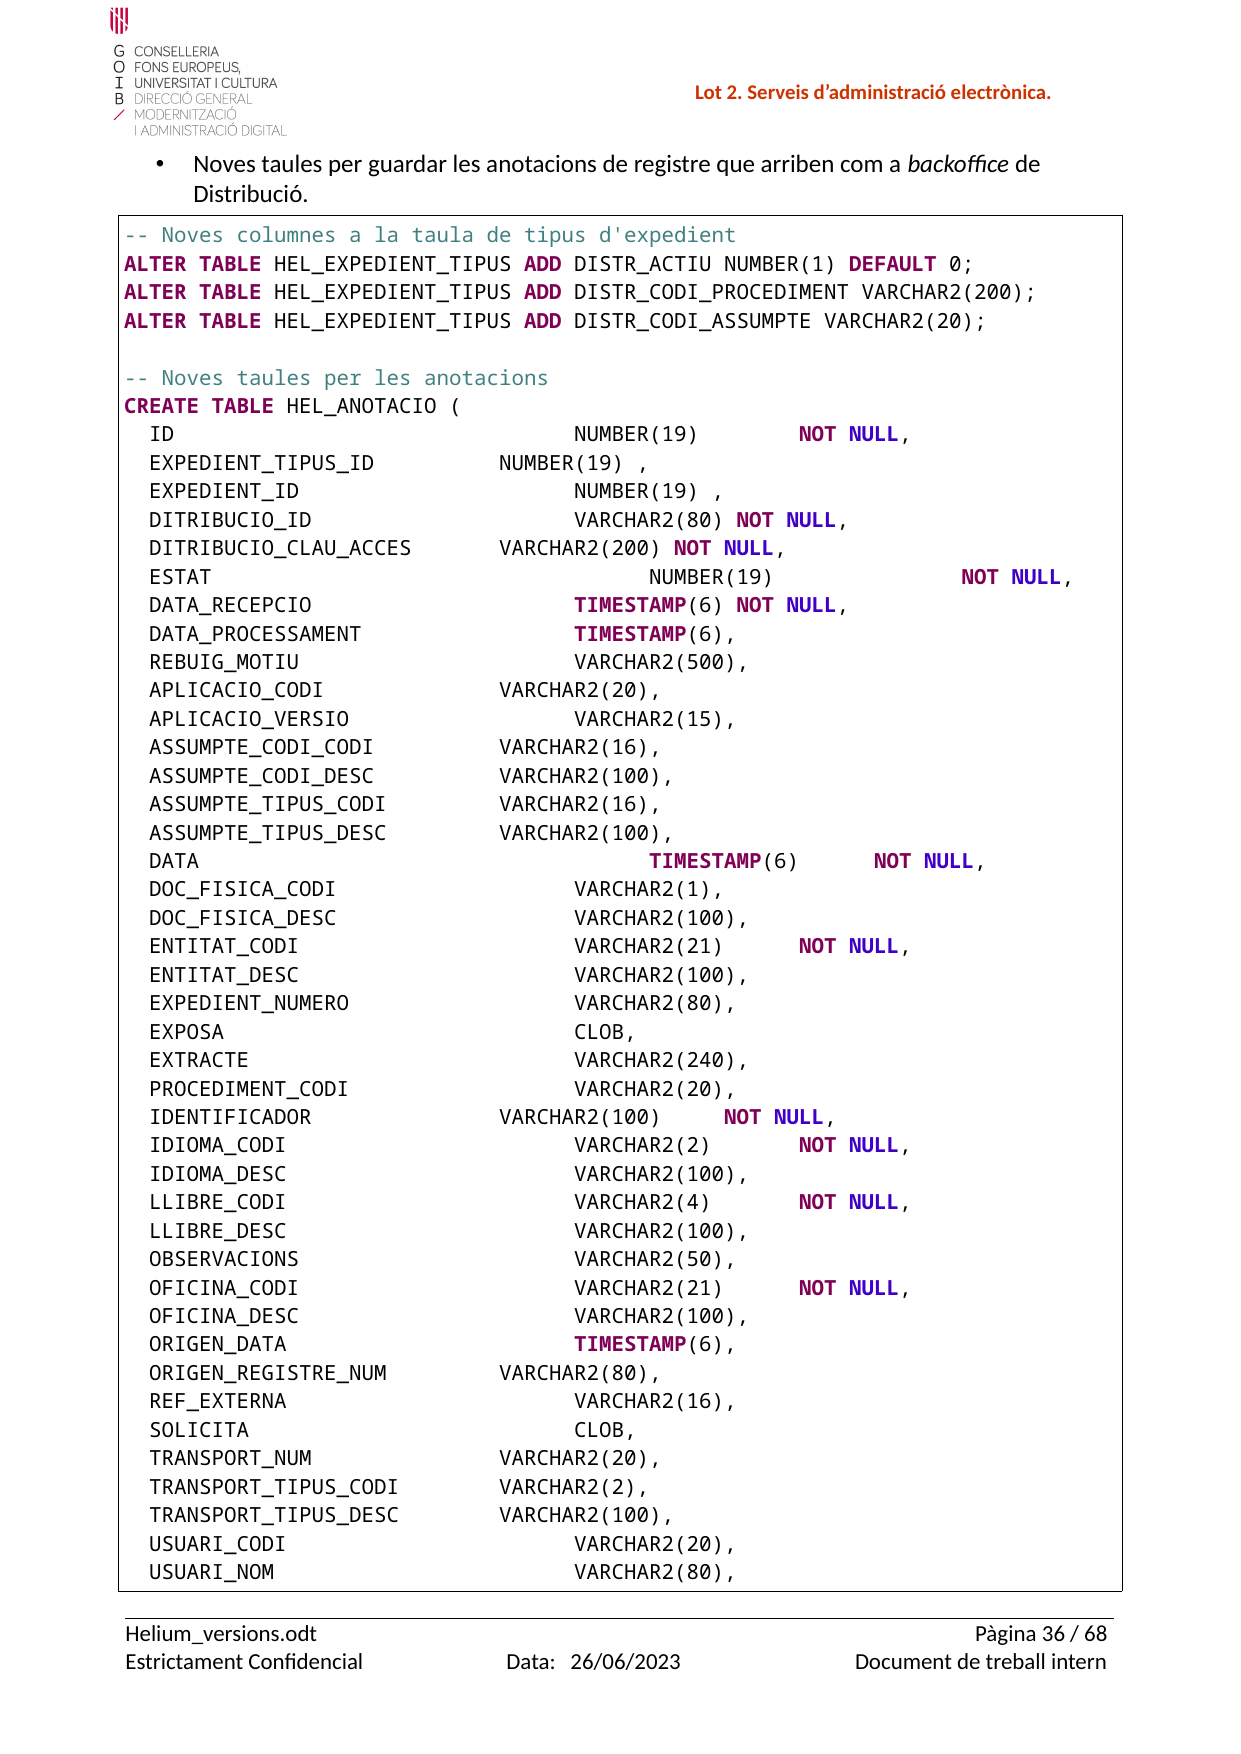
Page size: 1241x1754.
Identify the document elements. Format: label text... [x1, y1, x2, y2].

table_header -- Noves columnes a la taula de tipus d'expedient ALTER TABLE HEL_EXPEDIENT_TIPUS ADD DISTR_ACTIU NUMBER(1) DEFAULT 0; ALTER TABLE HEL_EXPEDIENT_TIPUS ADD DISTR_CODI_PROCEDIMENT VARCHAR2(200); ALTER TABLE HEL_EXPEDIENT_TIPUS ADD DISTR_CODI_ASSUMPTE VARCHAR2(20); -- Noves taules per les anotacions CREATE TABLE HEL_ANOTACIO ( ID NUMBER(19) NOT NULL, EXPEDIENT_TIPUS_ID NUMBER(19) , EXPEDIENT_ID NUMBER(19) , DITRIBUCIO_ID VARCHAR2(80) NOT NULL, DITRIBUCIO_CLAU_ACCES VARCHAR2(200) NOT NULL, ESTAT NUMBER(19) NOT NULL, DATA_RECEPCIO TIMESTAMP(6) NOT NULL, DATA_PROCESSAMENT TIMESTAMP(6), REBUIG_MOTIU VARCHAR2(500), APLICACIO_CODI VARCHAR2(20), APLICACIO_VERSIO VARCHAR2(15), ASSUMPTE_CODI_CODI VARCHAR2(16), ASSUMPTE_CODI_DESC VARCHAR2(100), ASSUMPTE_TIPUS_CODI VARCHAR2(16), ASSUMPTE_TIPUS_DESC VARCHAR2(100), DATA TIMESTAMP(6) NOT NULL, DOC_FISICA_CODI VARCHAR2(1), DOC_FISICA_DESC VARCHAR2(100), ENTITAT_CODI VARCHAR2(21) NOT NULL, ENTITAT_DESC VARCHAR2(100), EXPEDIENT_NUMERO VARCHAR2(80), EXPOSA CLOB, EXTRACTE VARCHAR2(240), PROCEDIMENT_CODI VARCHAR2(20), IDENTIFICADOR VARCHAR2(100) NOT NULL, IDIOMA_CODI VARCHAR2(2) NOT NULL, IDIOMA_DESC VARCHAR2(100), LLIBRE_CODI VARCHAR2(4) NOT NULL, LLIBRE_DESC VARCHAR2(100), OBSERVACIONS VARCHAR2(50), OFICINA_CODI VARCHAR2(21) NOT NULL, OFICINA_DESC VARCHAR2(100), ORIGEN_DATA TIMESTAMP(6), ORIGEN_REGISTRE_NUM VARCHAR2(80), REF_EXTERNA VARCHAR2(16), SOLICITA CLOB, TRANSPORT_NUM VARCHAR2(20), TRANSPORT_TIPUS_CODI VARCHAR2(2), TRANSPORT_TIPUS_DESC VARCHAR2(100), USUARI_CODI VARCHAR2(20), USUARI_NOM VARCHAR2(80), [119, 216, 1122, 1591]
picture [100, 0, 297, 144]
list Noves taules per guardar les anotacions de registre que arriben com a backoffice de Distribució. [156, 148, 1122, 209]
